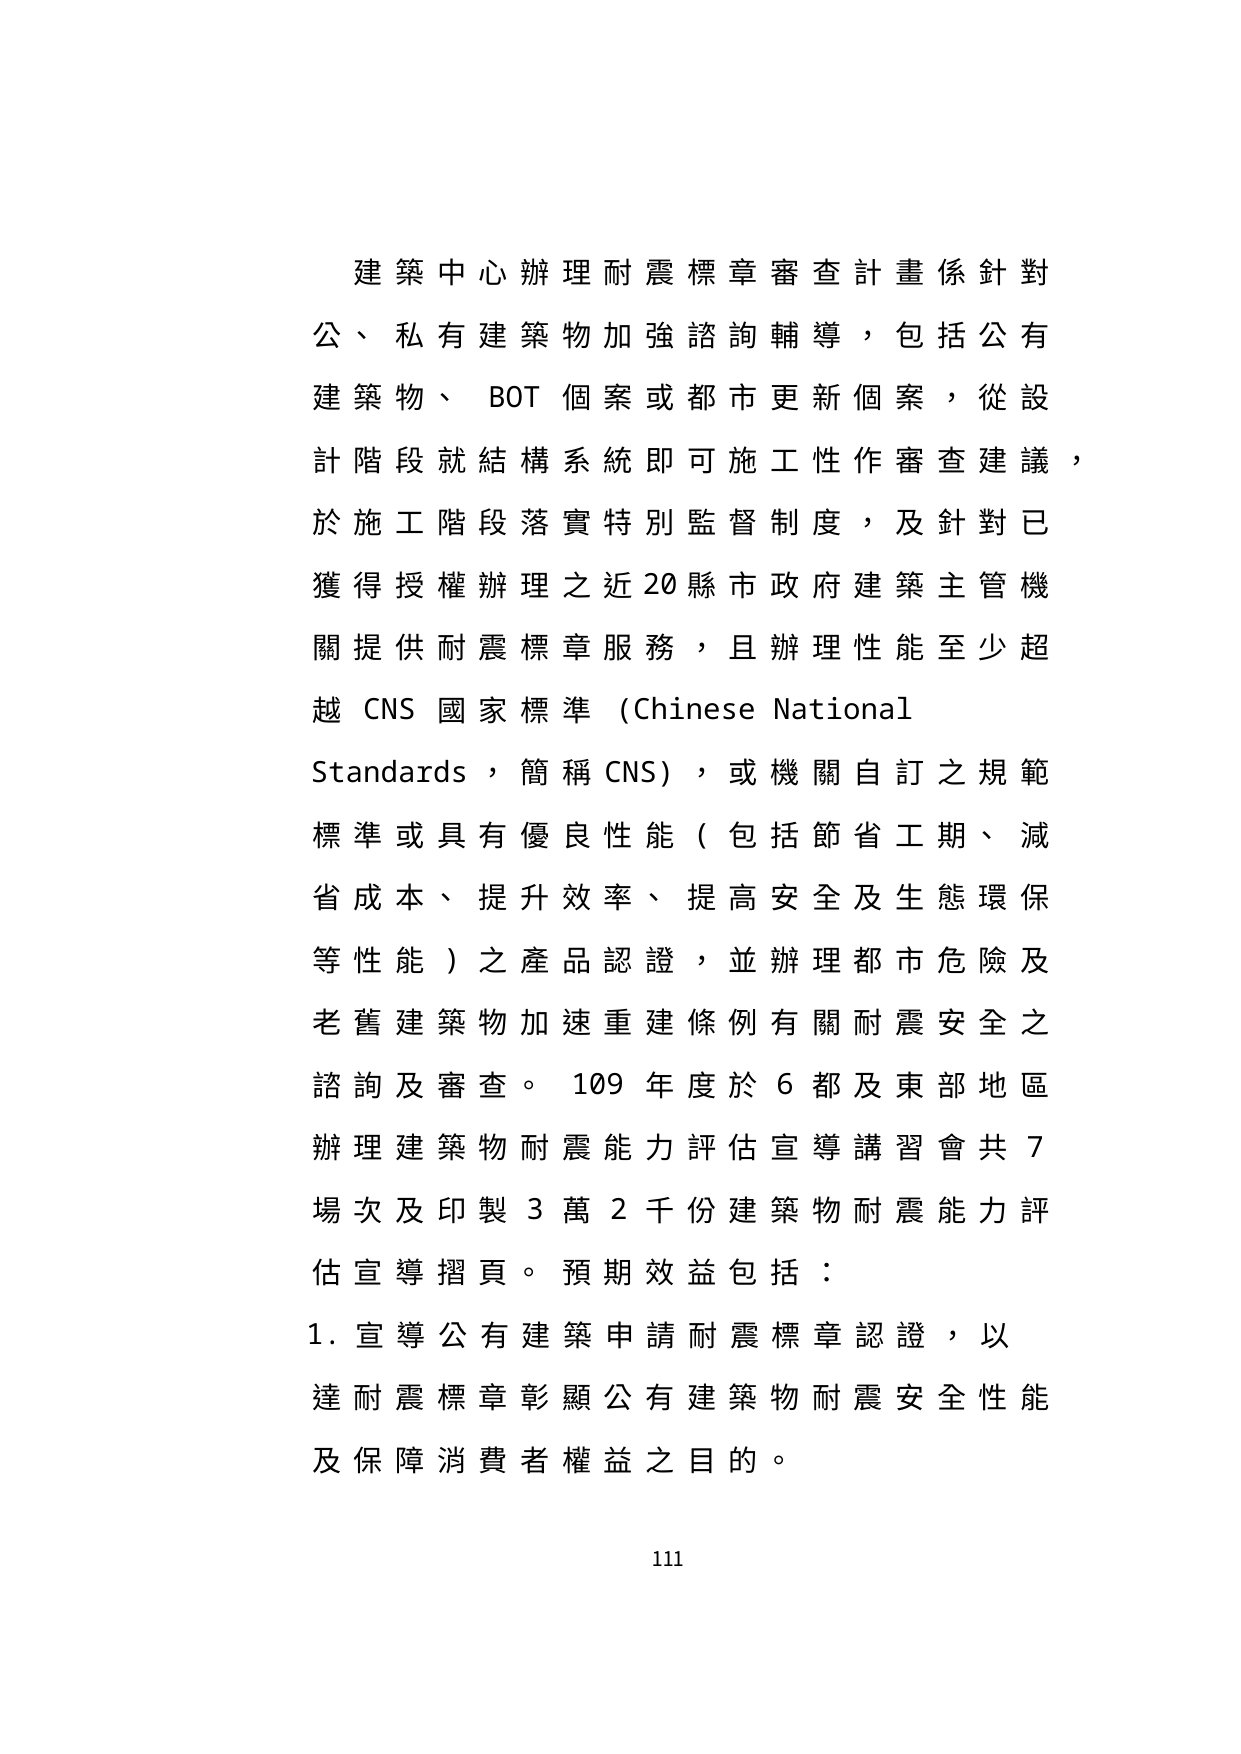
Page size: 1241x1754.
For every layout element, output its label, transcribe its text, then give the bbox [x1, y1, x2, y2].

text 建築中心辦理耐震標章審查計畫係針對公、私有建築物加強諮詢輔導，包括公有建築物、BOT個案或都市更新個案，從設計階段就結構系統即可施工性作審查建議，於施工階段落實特別監督制度，及針對已獲得授權辦理之近20縣市政府建築主管機關提供耐震標章服務，且辦理性能至少超越CNS國家標準(Chinese National Standards，簡稱CNS)，或機關自訂之規範標準或具有優良性能(包括節省工期、減省成本、提升效率、提高安全及生態環保等性能)之產品認證，並辦理都市危險及老舊建築物加速重建條例有關耐震安全之諮詢及審查。109年度於6都及東部地區辦理建築物耐震能力評估宣導講習會共7場次及印製3萬2千份建築物耐震能力評估宣導摺頁。預期效益包括： [269, 229, 1056, 1292]
text 1. 宣導公有建築申請耐震標章認證，以達耐震標章彰顯公有建築物耐震安全性能及保障消費者權益之目的。 [269, 1292, 1056, 1479]
